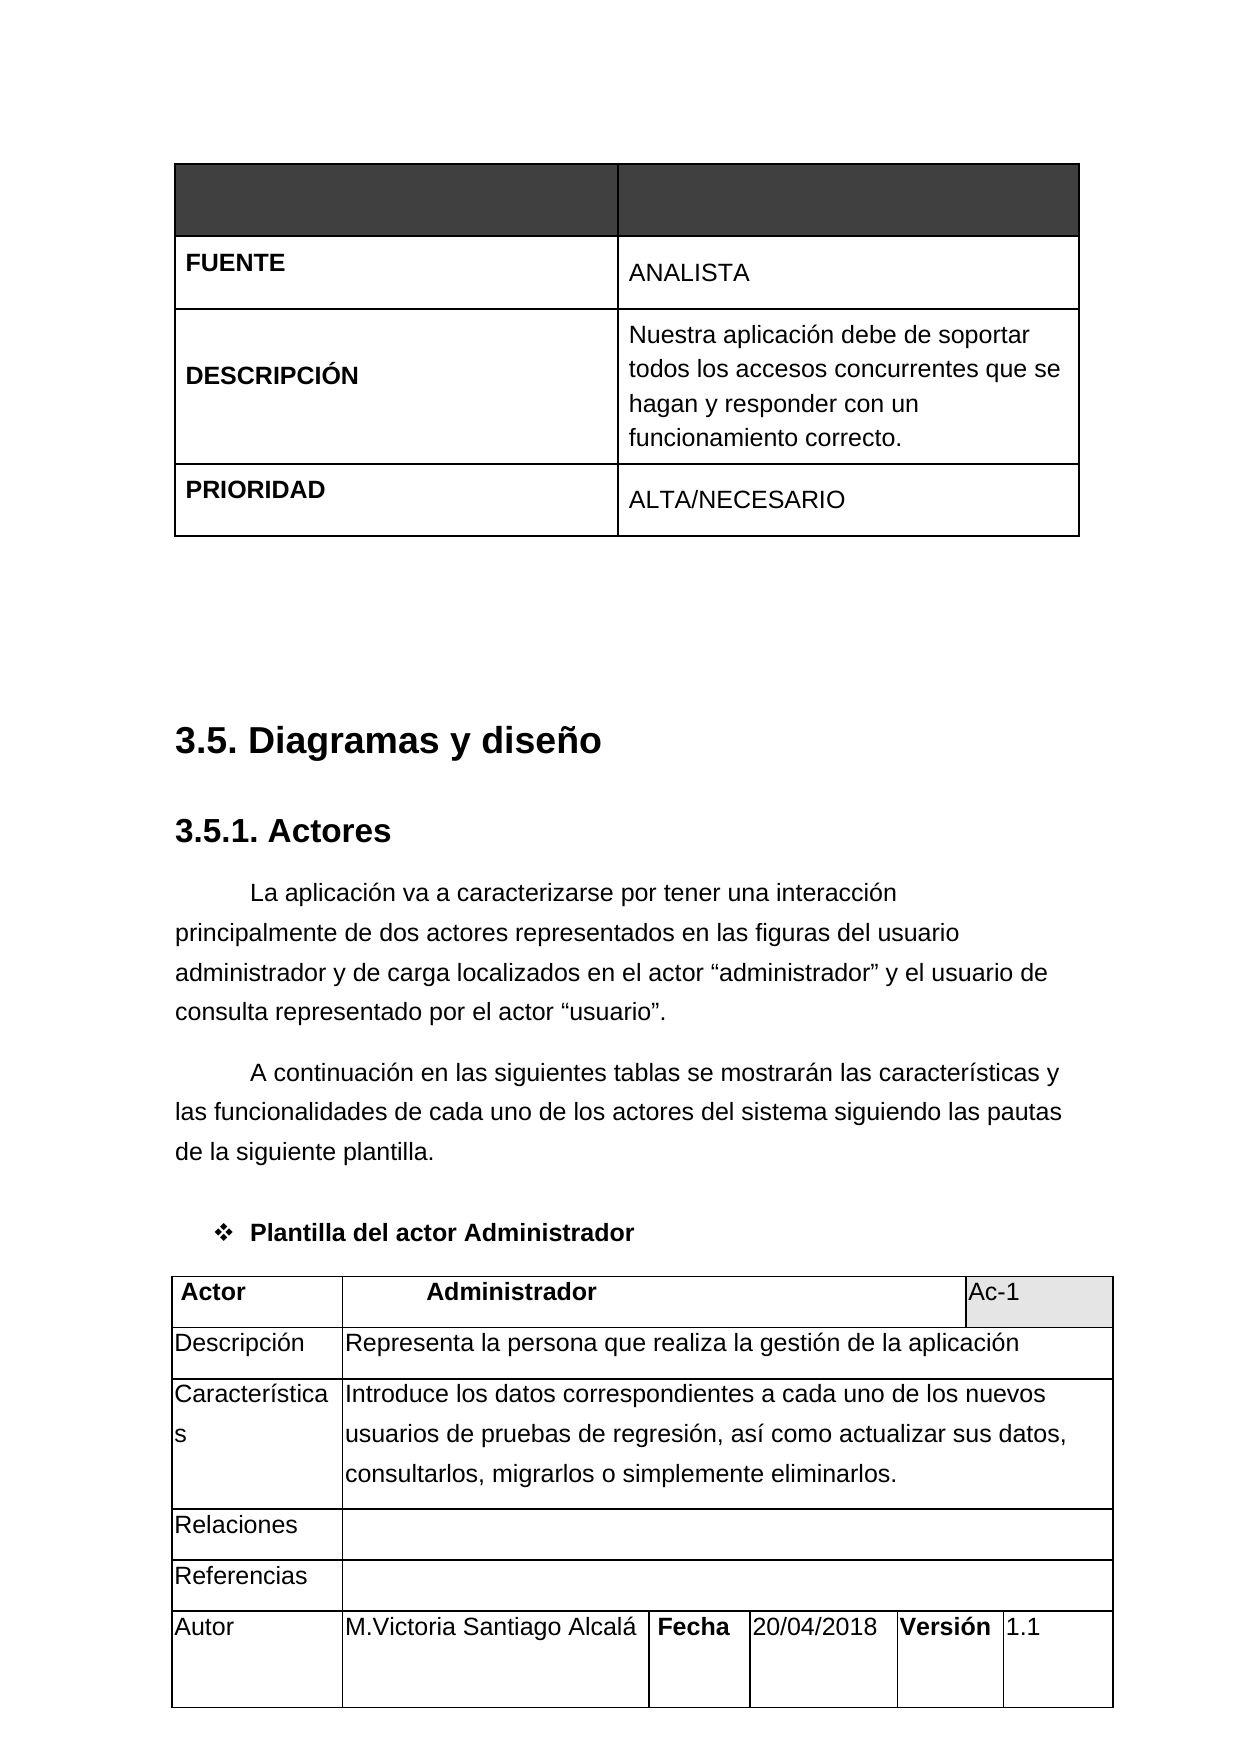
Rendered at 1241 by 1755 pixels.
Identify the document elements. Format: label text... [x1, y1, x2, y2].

table_cell ALTA/NECESARIO [619, 465, 1078, 535]
text 3.5. Diagramas y diseño [175, 718, 1065, 762]
table_cell DESCRIPCIÓN [176, 310, 617, 463]
text La aplicación va a caracterizarse por tener una interacción principalmente de dos actores representados en las figuras del usuario administrador y de carga localizados en el actor “administrador” y el usuario de consulta representado por el actor “usuario”. [175, 878, 1065, 1026]
table_cell Características [173, 1380, 342, 1508]
table_header [619, 165, 1078, 235]
table_cell Introduce los datos correspondientes a cada uno de los nuevos usuarios de pruebas de regresión, así como actualizar sus datos, consultarlos, migrarlos o simplemente eliminarlos. [343, 1380, 1112, 1508]
table_cell 20/04/2018 [751, 1612, 897, 1707]
table_cell Referencias [173, 1561, 342, 1610]
table_cell Representa la persona que realiza la gestión de la aplicación [343, 1328, 1112, 1378]
table_cell ANALISTA [619, 237, 1078, 307]
table_cell Nuestra aplicación debe de soportar todos los accesos concurrentes que se hagan y responder con un funcionamiento correcto. [619, 310, 1078, 463]
table_cell PRIORIDAD [176, 465, 617, 535]
table_cell Relaciones [173, 1510, 342, 1559]
table_cell Fecha [650, 1612, 749, 1707]
table_cell M.Victoria Santiago Alcalá [343, 1612, 648, 1707]
table_cell 1.1 [1004, 1612, 1112, 1707]
table_cell [343, 1561, 1112, 1610]
text A continuación en las siguientes tablas se mostrarán las características y las funcionalidades de cada uno de los actores del sistema siguiendo las pautas de la siguiente plantilla. [175, 1057, 1065, 1165]
table_cell Versión [898, 1612, 1003, 1707]
table_cell [343, 1510, 1112, 1559]
table_header Ac-1 [967, 1277, 1112, 1327]
table_cell Descripción [173, 1328, 342, 1378]
table_cell FUENTE [176, 237, 617, 307]
table_header Administrador [343, 1277, 965, 1327]
table_cell Autor [173, 1612, 342, 1707]
table_header [176, 165, 617, 235]
subtitle Plantilla del actor Administrador [212, 1218, 1065, 1247]
subtitle 3.5.1. Actores [175, 811, 1065, 849]
table_header Actor [173, 1277, 342, 1327]
